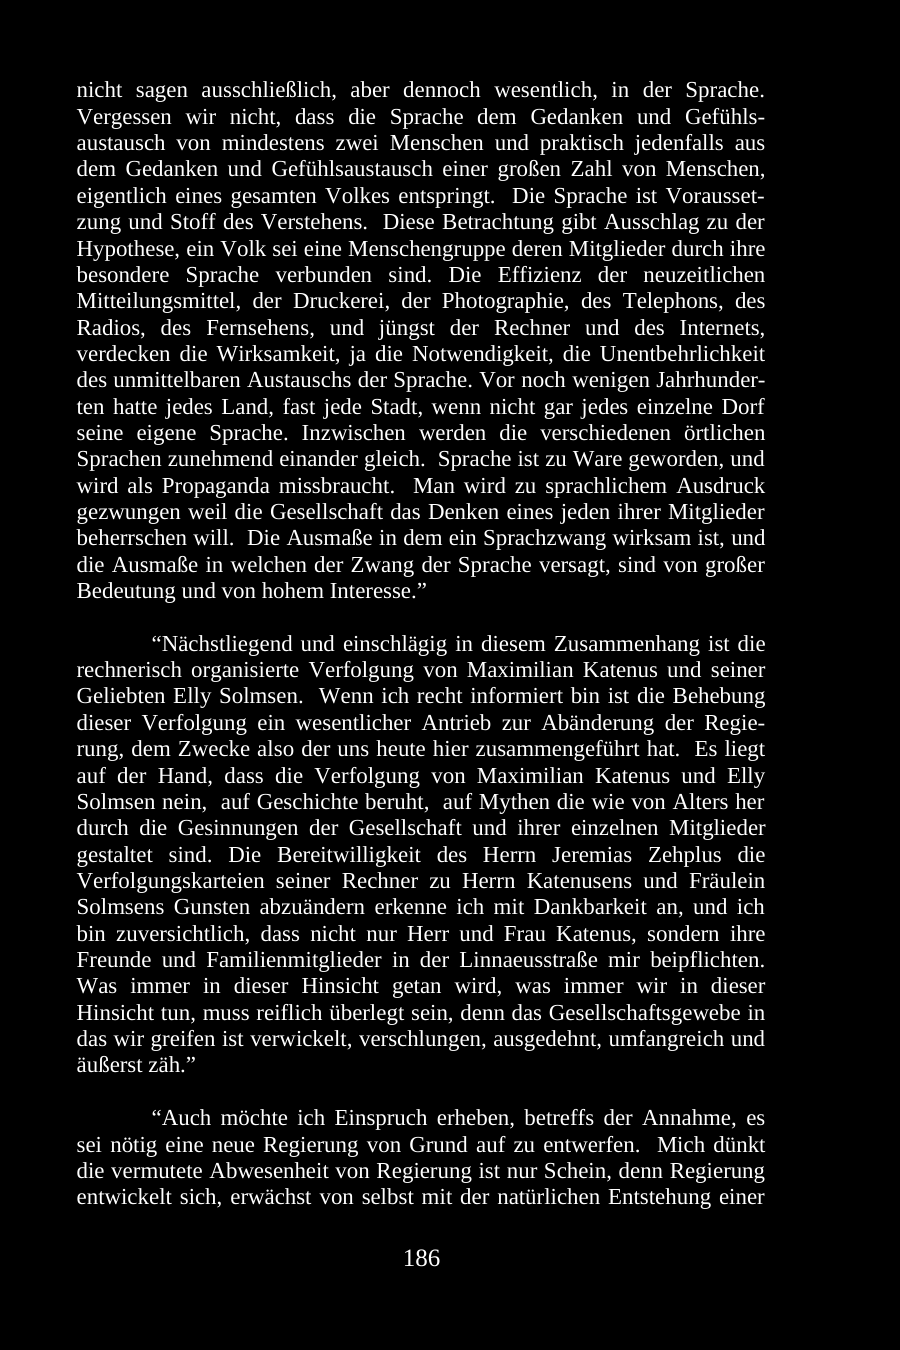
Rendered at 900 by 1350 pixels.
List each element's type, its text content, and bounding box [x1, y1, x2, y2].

text “Auch möchte ich Einspruch erheben, betreffs der Annahme, es sei nötig eine neue Regierung von Grund auf zu entwerfen. Mich dünkt die vermutete Abwesenheit von Regierung ist nur Schein, denn Regierung entwickelt sich, erwächst von selbst mit der natürlichen Entstehung einer [76, 1104, 766, 1210]
text “Nächstliegend und einschlägig in diesem Zusammenhang ist die rechnerisch organisierte Verfolgung von Maximilian Katenus und seiner Geliebten Elly Solmsen. Wenn ich recht informiert bin ist die Behebung dieser Verfolgung ein wesentlicher Antrieb zur Abänderung der Regie-rung, dem Zwecke also der uns heute hier zusammengeführt hat. Es liegt auf der Hand, dass die Verfolgung von Maximilian Katenus und Elly Solmsen nein, auf Geschichte beruht, auf Mythen die wie von Alters her durch die Gesinnungen der Gesellschaft und ihrer einzelnen Mitglieder gestaltet sind. Die Bereitwilligkeit des Herrn Jeremias Zehplus die Verfolgungskarteien seiner Rechner zu Herrn Katenusens und Fräulein Solmsens Gunsten abzuändern erkenne ich mit Dankbarkeit an, und ich bin zuversichtlich, dass nicht nur Herr und Frau Katenus, sondern ihre Freunde und Familienmitglieder in der Linnaeusstraße mir beipflichten. Was immer in dieser Hinsicht getan wird, was immer wir in dieser Hinsicht tun, muss reiflich überlegt sein, denn das Gesellschaftsgewebe in das wir greifen ist verwickelt, verschlungen, ausgedehnt, umfangreich und äußerst zäh.” [76, 630, 766, 1078]
text nicht sagen ausschließlich, aber dennoch wesentlich, in der Sprache. Vergessen wir nicht, dass die Sprache dem Gedanken und Gefühls-austausch von mindestens zwei Menschen und praktisch jedenfalls aus dem Gedanken und Gefühlsaustausch einer großen Zahl von Menschen, eigentlich eines gesamten Volkes entspringt. Die Sprache ist Vorausset-zung und Stoff des Verstehens. Diese Betrachtung gibt Ausschlag zu der Hypothese, ein Volk sei eine Menschengruppe deren Mitglieder durch ihre besondere Sprache verbunden sind. Die Effizienz der neuzeitlichen Mitteilungsmittel, der Druckerei, der Photographie, des Telephons, des Radios, des Fernsehens, und jüngst der Rechner und des Internets, verdecken die Wirksamkeit, ja die Notwendigkeit, die Unentbehrlichkeit des unmittelbaren Austauschs der Sprache. Vor noch wenigen Jahrhunder-ten hatte jedes Land, fast jede Stadt, wenn nicht gar jedes einzelne Dorf seine eigene Sprache. Inzwischen werden die verschiedenen örtlichen Sprachen zunehmend einander gleich. Sprache ist zu Ware geworden, und wird als Propaganda missbraucht. Man wird zu sprachlichem Ausdruck gezwungen weil die Gesellschaft das Denken eines jeden ihrer Mitglieder beherrschen will. Die Ausmaße in dem ein Sprachzwang wirksam ist, und die Ausmaße in welchen der Zwang der Sprache versagt, sind von großer Bedeutung und von hohem Interesse.” [76, 76, 766, 603]
